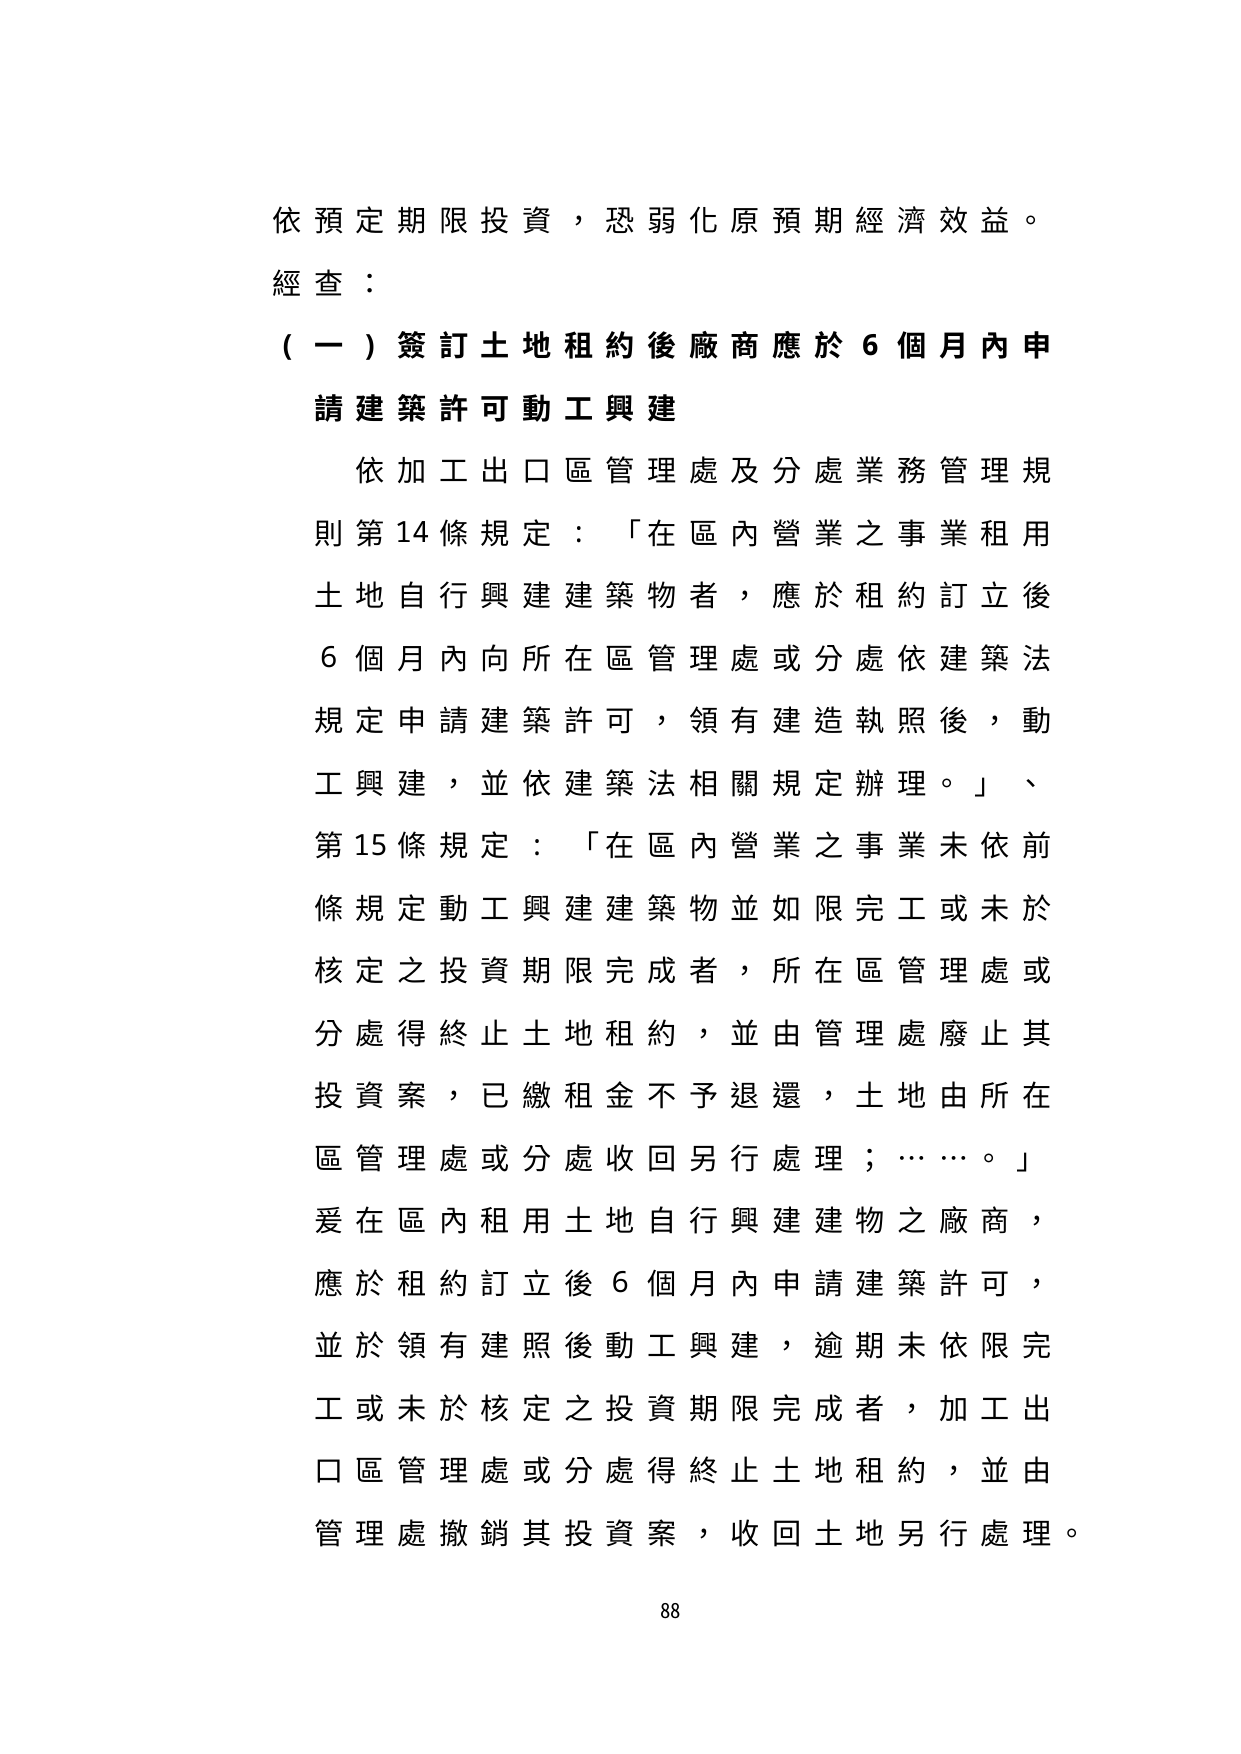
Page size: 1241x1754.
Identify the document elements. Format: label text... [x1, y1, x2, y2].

text (一)簽訂土地租約後廠商應於6個月內申請建築許可動工興建 [242, 302, 1058, 427]
text 依加工出口區管理處及分處業務管理規則第14條規定:「在區內營業之事業租用土地自行興建建築物者，應於租約訂立後6個月內向所在區管理處或分處依建築法規定申請建築許可，領有建造執照後，動工興建，並依建築法相關規定辦理。」、第15條規定:「在區內營業之事業未依前條規定動工興建建築物並如限完工或未於核定之投資期限完成者，所在區管理處或分處得終止土地租約，並由管理處廢止其投資案，已繳租金不予退還，土地由所在區管理處或分處收回另行處理；……。」爰在區內租用土地自行興建建物之廠商，應於租約訂立後6個月內申請建築許可，並於領有建照後動工興建，逾期未依限完工或未於核定之投資期限完成者，加工出口區管理處或分處得終止土地租約，並由管理處撤銷其投資案，收回土地另行處理。 [271, 427, 1058, 1552]
text 依預定期限投資，恐弱化原預期經濟效益。經查： [242, 177, 1058, 302]
